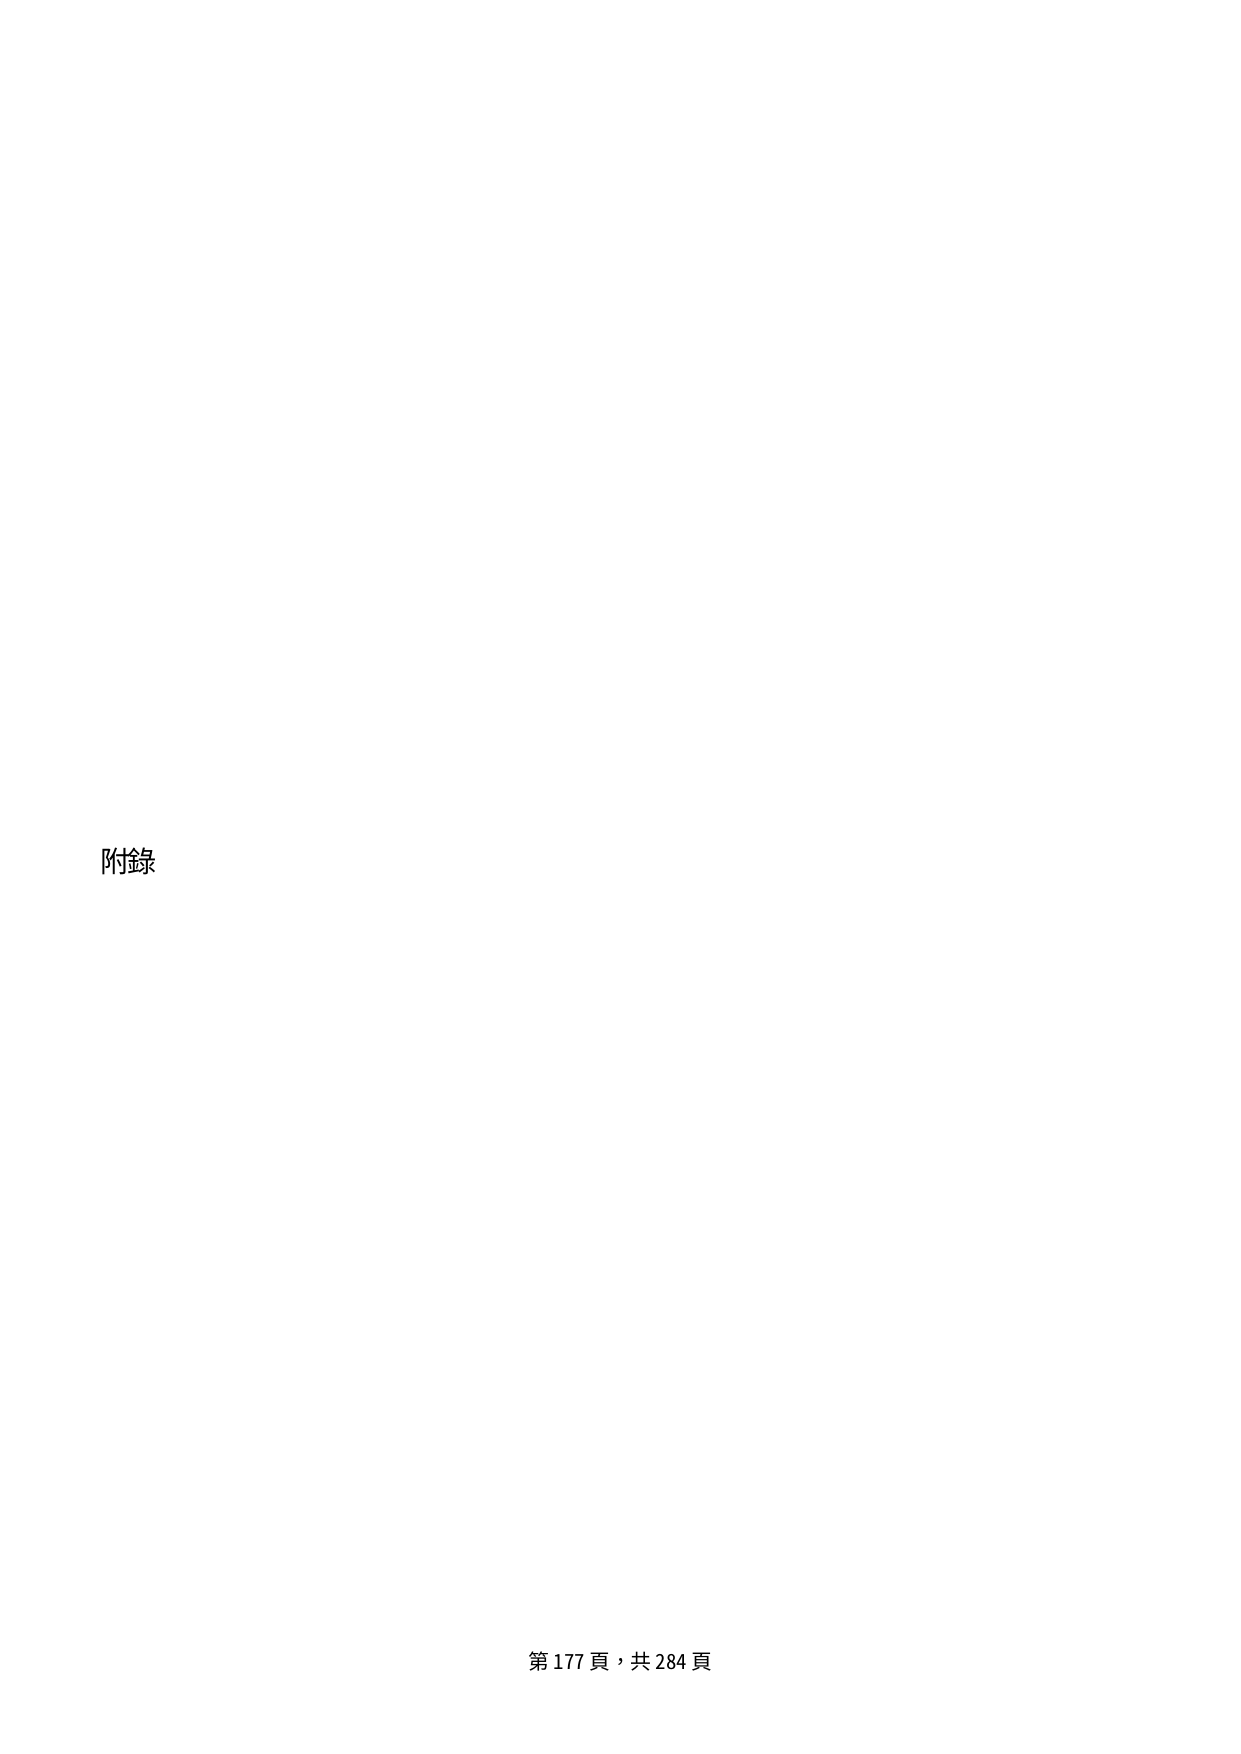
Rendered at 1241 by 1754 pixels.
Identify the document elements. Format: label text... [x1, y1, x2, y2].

text 附錄 [75, 818, 1165, 880]
